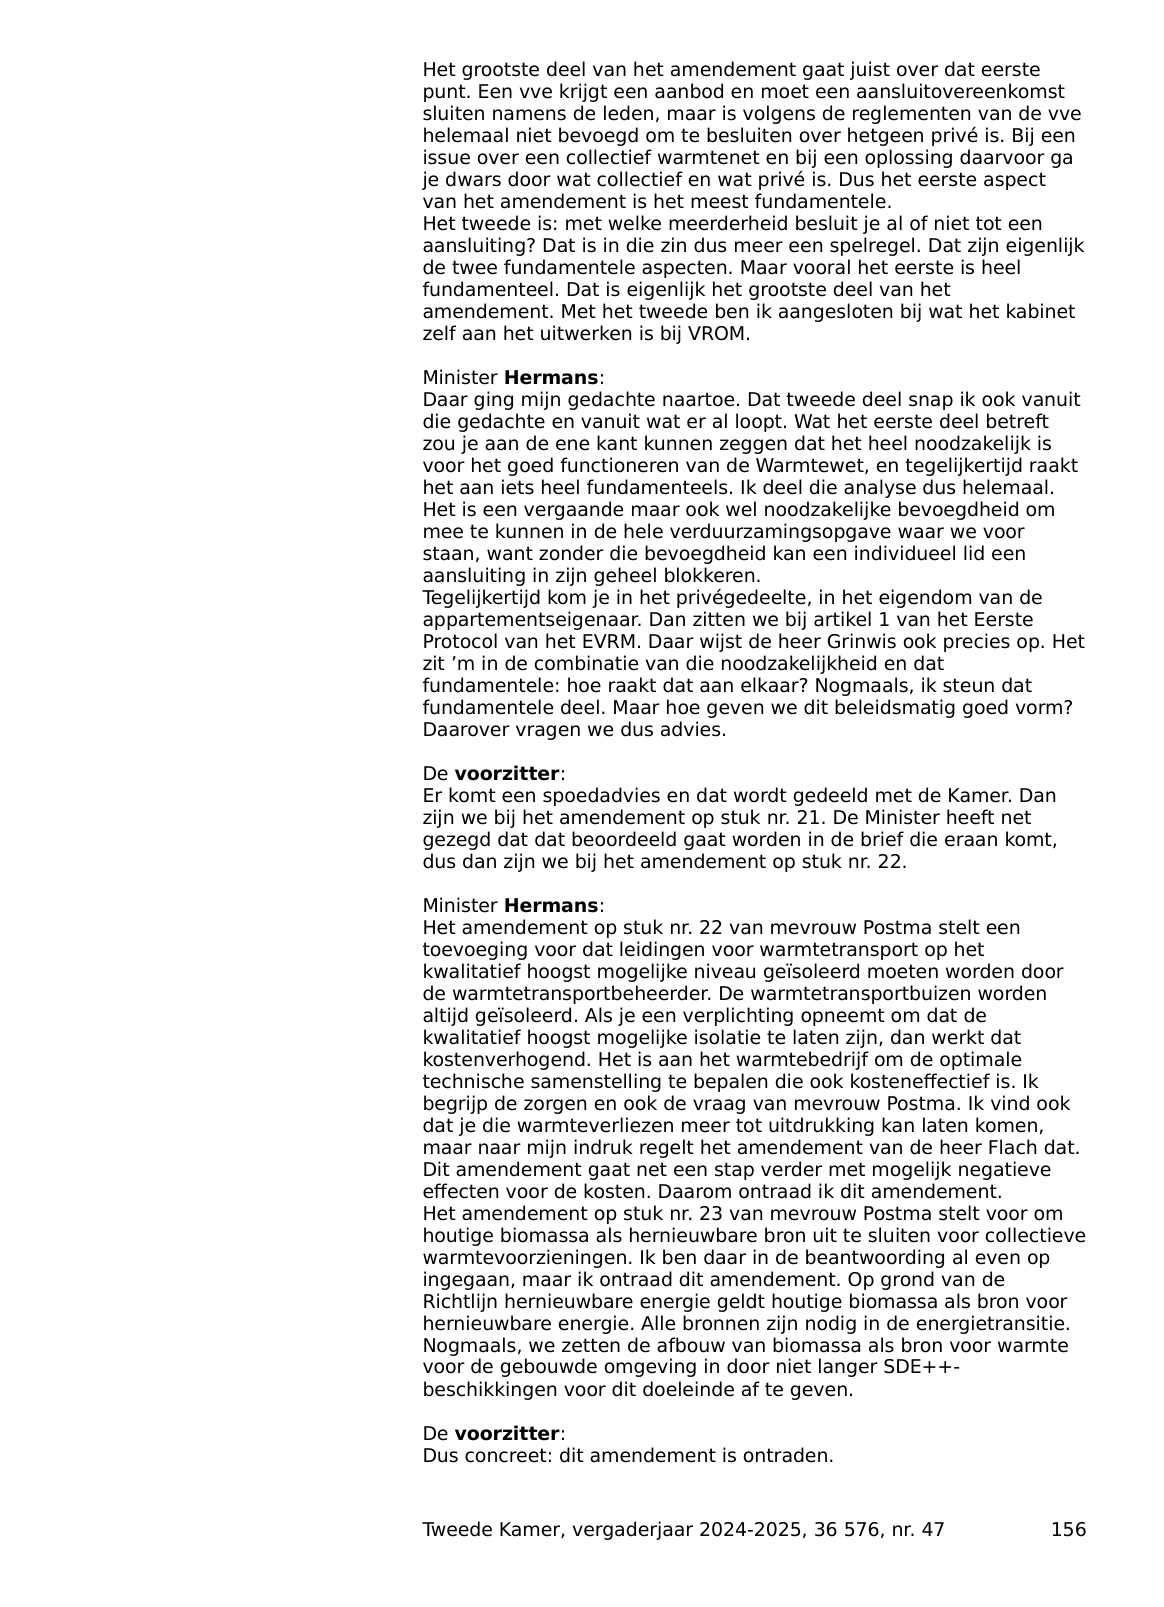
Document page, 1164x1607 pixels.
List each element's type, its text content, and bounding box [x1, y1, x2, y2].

text Het amendement op stuk nr. 22 van mevrouw Postma stelt een toevoeging voor dat leidingen voor warmtetransport op het kwalitatief hoogst mogelijke niveau geïsoleerd moeten worden door de warmtetransportbeheerder. De warmtetransportbuizen worden altijd geïsoleerd. Als je een verplichting opneemt om dat de kwalitatief hoogst mogelijke isolatie te laten zijn, dan werkt dat kostenverhogend. Het is aan het warmtebedrijf om de optimale technische samenstelling te bepalen die ook kosteneffectief is. Ik begrijp de zorgen en ook de vraag van mevrouw Postma. Ik vind ook dat je die warmteverliezen meer tot uitdrukking kan laten komen, maar naar mijn indruk regelt het amendement van de heer Flach dat. Dit amendement gaat net een stap verder met mogelijk negatieve effecten voor de kosten. Daarom ontraad ik dit amendement. [422, 917, 1087, 1203]
text De voorzitter: [422, 1423, 1087, 1444]
text Dus concreet: dit amendement is ontraden. [422, 1444, 1087, 1467]
text Het tweede is: met welke meerderheid besluit je al of niet tot een aansluiting? Dat is in die zin dus meer een spelregel. Dat zijn eigenlijk de twee fundamentele aspecten. Maar vooral het eerste is heel fundamenteel. Dat is eigenlijk het grootste deel van het amendement. Met het tweede ben ik aangesloten bij wat het kabinet zelf aan het uitwerken is bij VROM. [422, 213, 1087, 345]
text Er komt een spoedadvies en dat wordt gedeeld met de Kamer. Dan zijn we bij het amendement op stuk nr. 21. De Minister heeft net gezegd dat dat beoordeeld gaat worden in de brief die eraan komt, dus dan zijn we bij het amendement op stuk nr. 22. [422, 785, 1087, 873]
text Daar ging mijn gedachte naartoe. Dat tweede deel snap ik ook vanuit die gedachte en vanuit wat er al loopt. Wat het eerste deel betreft zou je aan de ene kant kunnen zeggen dat het heel noodzakelijk is voor het goed functioneren van de Warmtewet, en tegelijkertijd raakt het aan iets heel fundamenteels. Ik deel die analyse dus helemaal. Het is een vergaande maar ook wel noodzakelijke bevoegdheid om mee te kunnen in de hele verduurzamingsopgave waar we voor staan, want zonder die bevoegdheid kan een individueel lid een aansluiting in zijn geheel blokkeren. [422, 389, 1087, 587]
text Minister Hermans: [422, 895, 1087, 917]
text Minister Hermans: [422, 367, 1087, 389]
text Tegelijkertijd kom je in het privégedeelte, in het eigendom van de appartementseigenaar. Dan zitten we bij artikel 1 van het Eerste Protocol van het EVRM. Daar wijst de heer Grinwis ook precies op. Het zit ’m in de combinatie van die noodzakelijkheid en dat fundamentele: hoe raakt dat aan elkaar? Nogmaals, ik steun dat fundamentele deel. Maar hoe geven we dit beleidsmatig goed vorm? Daarover vragen we dus advies. [422, 587, 1087, 741]
text Het grootste deel van het amendement gaat juist over dat eerste punt. Een vve krijgt een aanbod en moet een aansluitovereenkomst sluiten namens de leden, maar is volgens de reglementen van de vve helemaal niet bevoegd om te besluiten over hetgeen privé is. Bij een issue over een collectief warmtenet en bij een oplossing daarvoor ga je dwars door wat collectief en wat privé is. Dus het eerste aspect van het amendement is het meest fundamentele. [422, 59, 1087, 213]
text De voorzitter: [422, 763, 1087, 785]
text Het amendement op stuk nr. 23 van mevrouw Postma stelt voor om houtige biomassa als hernieuwbare bron uit te sluiten voor collectieve warmtevoorzieningen. Ik ben daar in de beantwoording al even op ingegaan, maar ik ontraad dit amendement. Op grond van de Richtlijn hernieuwbare energie geldt houtige biomassa als bron voor hernieuwbare energie. Alle bronnen zijn nodig in de energietransitie. Nogmaals, we zetten de afbouw van biomassa als bron voor warmte voor de gebouwde omgeving in door niet langer SDE++-beschikkingen voor dit doeleinde af te geven. [422, 1203, 1087, 1400]
